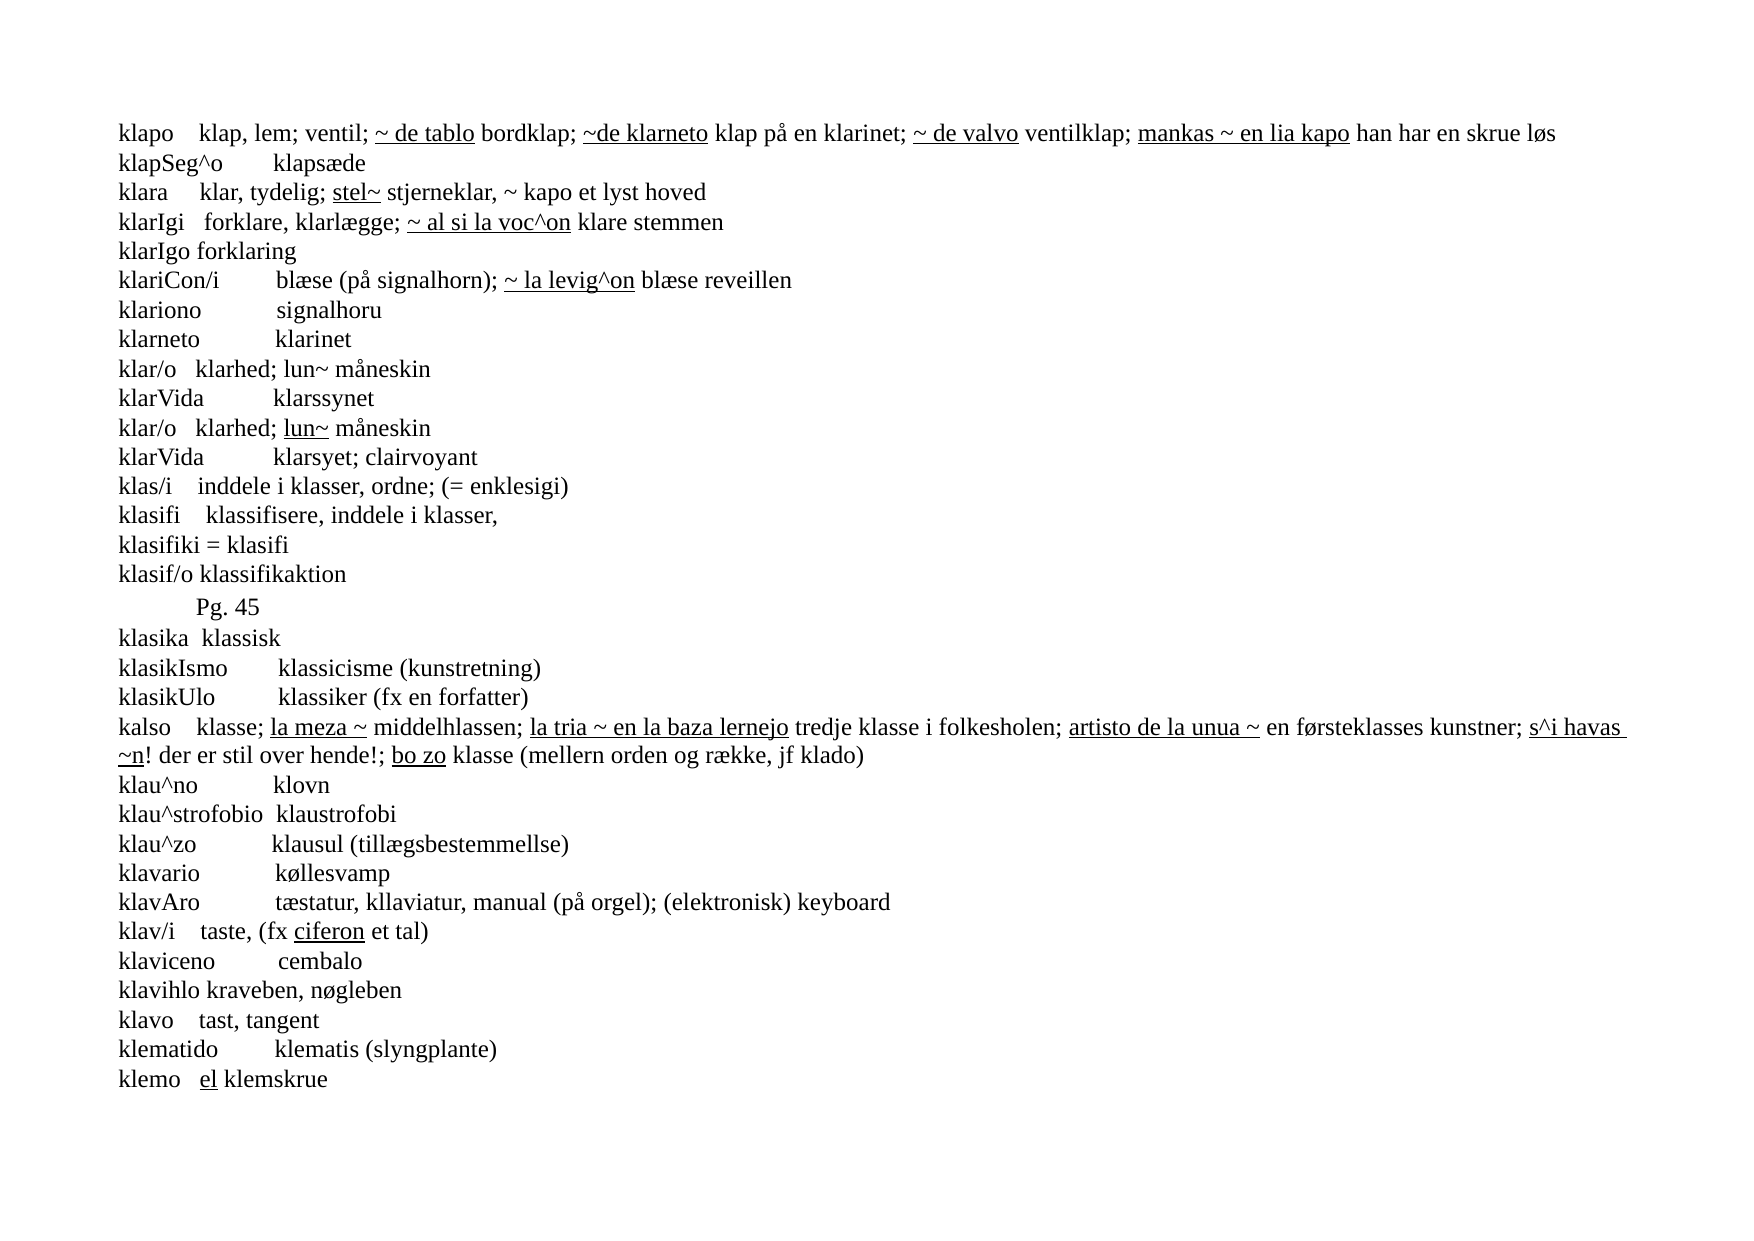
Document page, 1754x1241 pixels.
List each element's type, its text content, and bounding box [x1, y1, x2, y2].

text klematido klematis (slyngplante) [118, 1034, 1636, 1064]
text klau^zo klausul (tillægsbestemmellse) [118, 829, 1636, 858]
text klapo klap, lem; ventil; ~ de tablo bordklap; ~de klarneto klap på en klarinet; ~ de valvo ventilklap; mankas ~ en lia kapo han har en skrue løs [118, 118, 1636, 148]
text klarVida klarssynet [118, 383, 1636, 413]
text klavihlo kraveben, nøgleben [118, 975, 1636, 1005]
text klariono signalhoru [118, 295, 1636, 324]
text klau^strofobio klaustrofobi [118, 799, 1636, 829]
text klariCon/i blæse (på signalhorn); ~ la levig^on blæse reveillen [118, 266, 1636, 295]
text klaviceno cembalo [118, 946, 1636, 975]
text kalso klasse; la meza ~ middelhlassen; la tria ~ en la baza lernejo tredje klasse i folkesholen; artisto de la unua ~ en førsteklasses kunstner; s^i havas ~n! der er stil over hende!; bo zo klasse (mellern orden og række, jf klado) [118, 712, 1636, 770]
text klarVida klarsyet; clairvoyant [118, 442, 1636, 471]
text klar/o klarhed; lun~ måneskin [118, 354, 1636, 383]
text klau^no klovn [118, 770, 1636, 799]
text klas/i inddele i klasser, ordne; (= enklesigi) [118, 471, 1636, 501]
text klavAro tæstatur, kllaviatur, manual (på orgel); (elektronisk) keyboard [118, 887, 1636, 916]
text klarneto klarinet [118, 324, 1636, 354]
text klara klar, tydelig; stel~ stjerneklar, ~ kapo et lyst hoved [118, 177, 1636, 207]
text klasikUlo klassiker (fx en forfatter) [118, 682, 1636, 712]
text klasifi klassifisere, inddele i klasser, [118, 501, 1636, 530]
text klav/i taste, (fx ciferon et tal) [118, 916, 1636, 946]
text klasif/o klassifikaktion [118, 559, 1636, 589]
text klarIgo forklaring [118, 236, 1636, 266]
text klasifiki = klasifi [118, 530, 1636, 559]
text Pg. 45 [118, 589, 1636, 623]
text klar/o klarhed; lun~ måneskin [118, 413, 1636, 442]
text klapSeg^o klapsæde [118, 148, 1636, 177]
text klasikIsmo klassicisme (kunstretning) [118, 653, 1636, 682]
text klavo tast, tangent [118, 1005, 1636, 1034]
text klarIgi forklare, klarlægge; ~ al si la voc^on klare stemmen [118, 207, 1636, 236]
text klemo el klemskrue [118, 1064, 1636, 1093]
text klasika klassisk [118, 623, 1636, 653]
text klavario køllesvamp [118, 858, 1636, 887]
